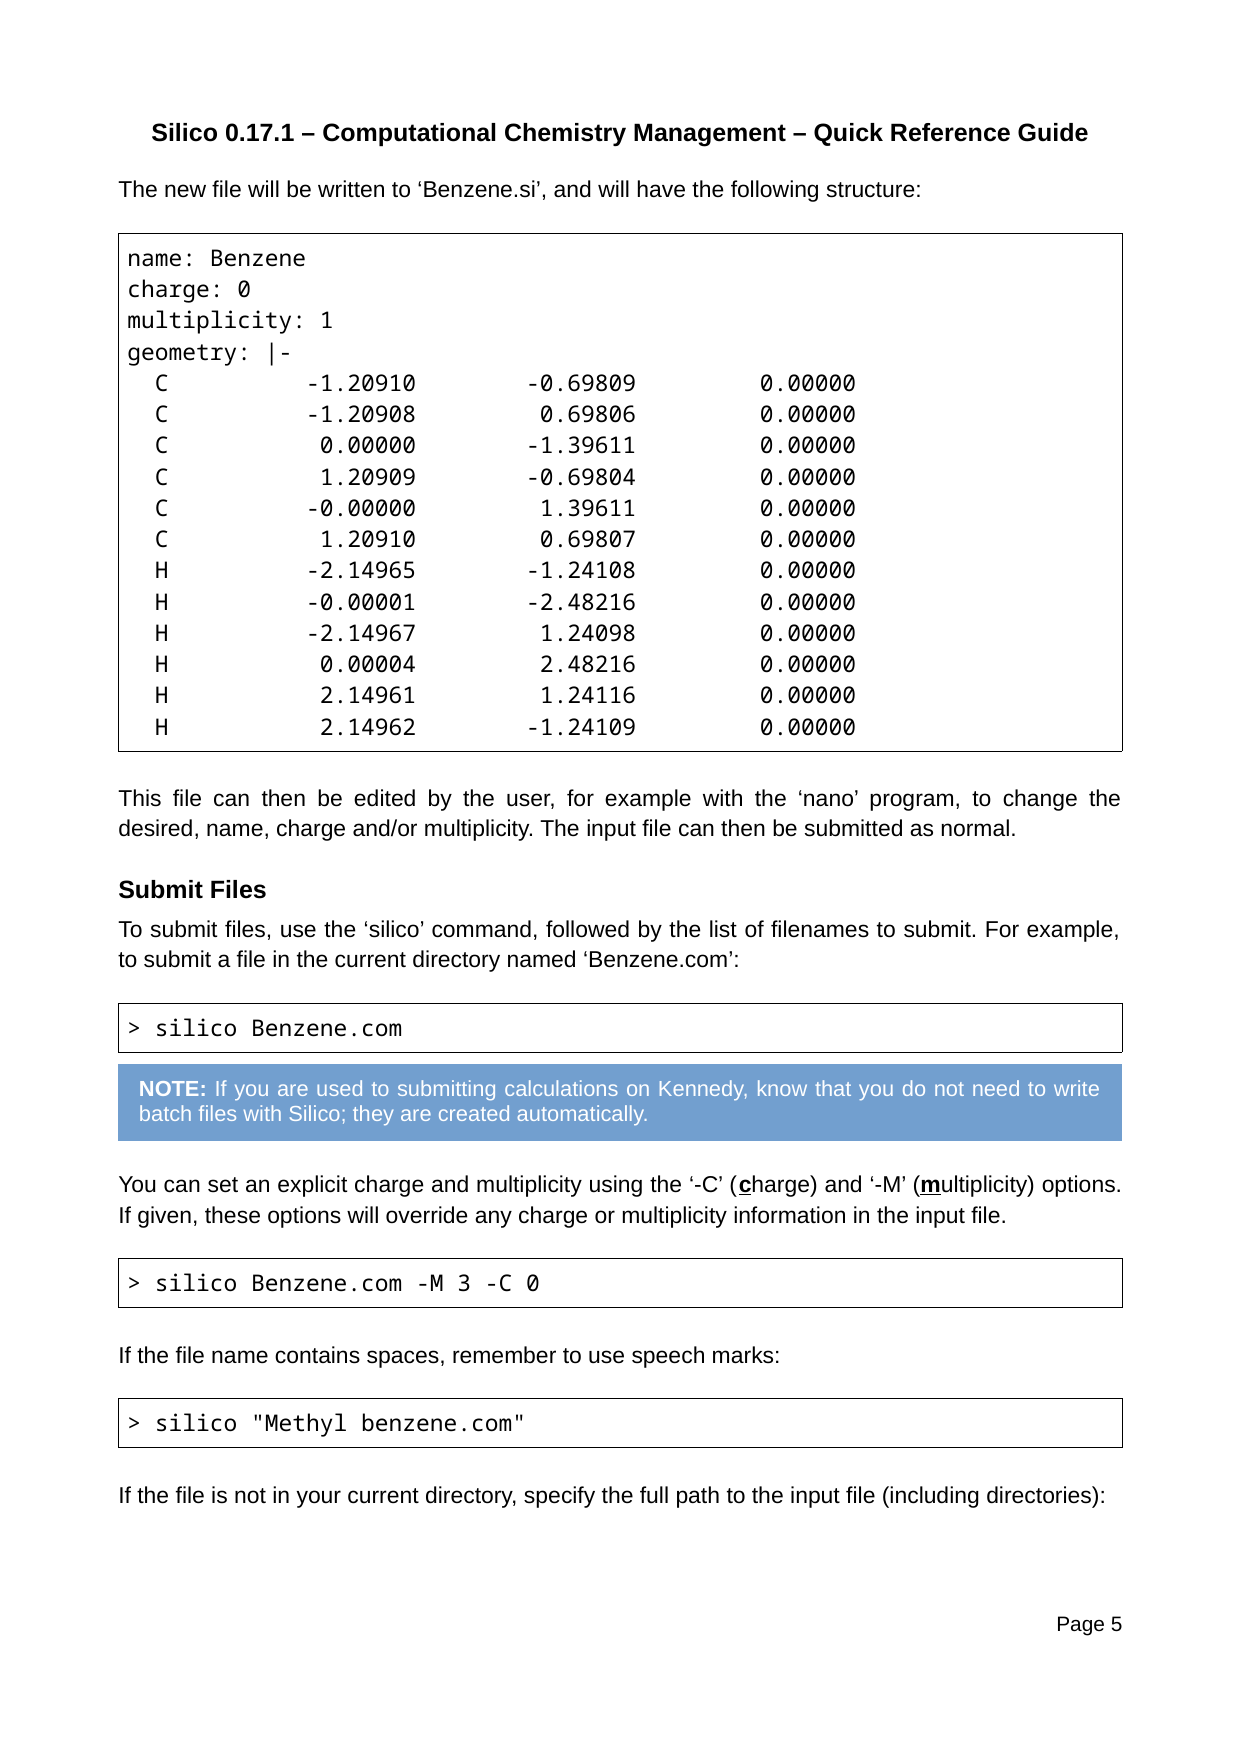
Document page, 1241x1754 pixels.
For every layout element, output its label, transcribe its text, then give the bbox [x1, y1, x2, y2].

text C -0.00000 1.39611 0.00000 [127, 492, 1113, 523]
text [119, 234, 1122, 751]
text C 1.20910 0.69807 0.00000 [127, 523, 1113, 554]
text C 0.00000 -1.39611 0.00000 [127, 429, 1113, 461]
text H 0.00004 2.48216 0.00000 [127, 648, 1113, 679]
text [118, 221, 1122, 233]
text [119, 1259, 1122, 1307]
text C 1.20909 -0.69804 0.00000 [127, 461, 1113, 492]
text This file can then be edited by the user, for example with the ‘nano’ program, to change the desired, name, charge and/or multiplicity. The input file can then be submitted as normal. [118, 752, 1122, 842]
text > silico "Methyl benzene.com" [127, 1407, 1113, 1438]
text H 2.14962 -1.24109 0.00000 [127, 711, 1113, 742]
text C -1.20910 -0.69809 0.00000 [127, 367, 1113, 398]
text [118, 1246, 1122, 1258]
text H 2.14961 1.24116 0.00000 [127, 679, 1113, 711]
text NOTE: If you are used to submitting calculations on Kennedy, know that you do not need to write batch files with Silico; they are created automatically. [139, 1076, 1101, 1126]
text > silico Benzene.com [127, 1012, 1113, 1043]
text If the file is not in your current directory, specify the full path to the input file (including directories): [118, 1448, 1122, 1508]
text > silico Benzene.com -M 3 -C 0 [127, 1267, 1113, 1298]
text You can set an explicit charge and multiplicity using the ‘-C’ (charge) and ‘-M’ (multiplicity) options. If given, these options will override any charge or multiplicity information in the input file. [118, 1141, 1122, 1228]
text The new file will be written to ‘Benzene.si’, and will have the following structure: [118, 176, 1122, 203]
text geometry: |- [127, 336, 1113, 367]
text [119, 1004, 1122, 1052]
text If the file name contains spaces, remember to use speech marks: [118, 1308, 1122, 1368]
text charge: 0 [127, 273, 1113, 304]
subtitle Submit Files [118, 875, 1122, 903]
text [118, 1386, 1122, 1398]
text [118, 991, 1122, 1003]
text [119, 1399, 1122, 1447]
text C -1.20908 0.69806 0.00000 [127, 398, 1113, 429]
text To submit files, use the ‘silico’ command, followed by the list of filenames to submit. For example, to submit a file in the current directory named ‘Benzene.com’: [118, 916, 1122, 972]
text name: Benzene [127, 242, 1113, 273]
text multiplicity: 1 [127, 304, 1113, 336]
text H -0.00001 -2.48216 0.00000 [127, 586, 1113, 617]
text H -2.14967 1.24098 0.00000 [127, 617, 1113, 648]
text H -2.14965 -1.24108 0.00000 [127, 554, 1113, 586]
text [118, 1053, 1122, 1064]
